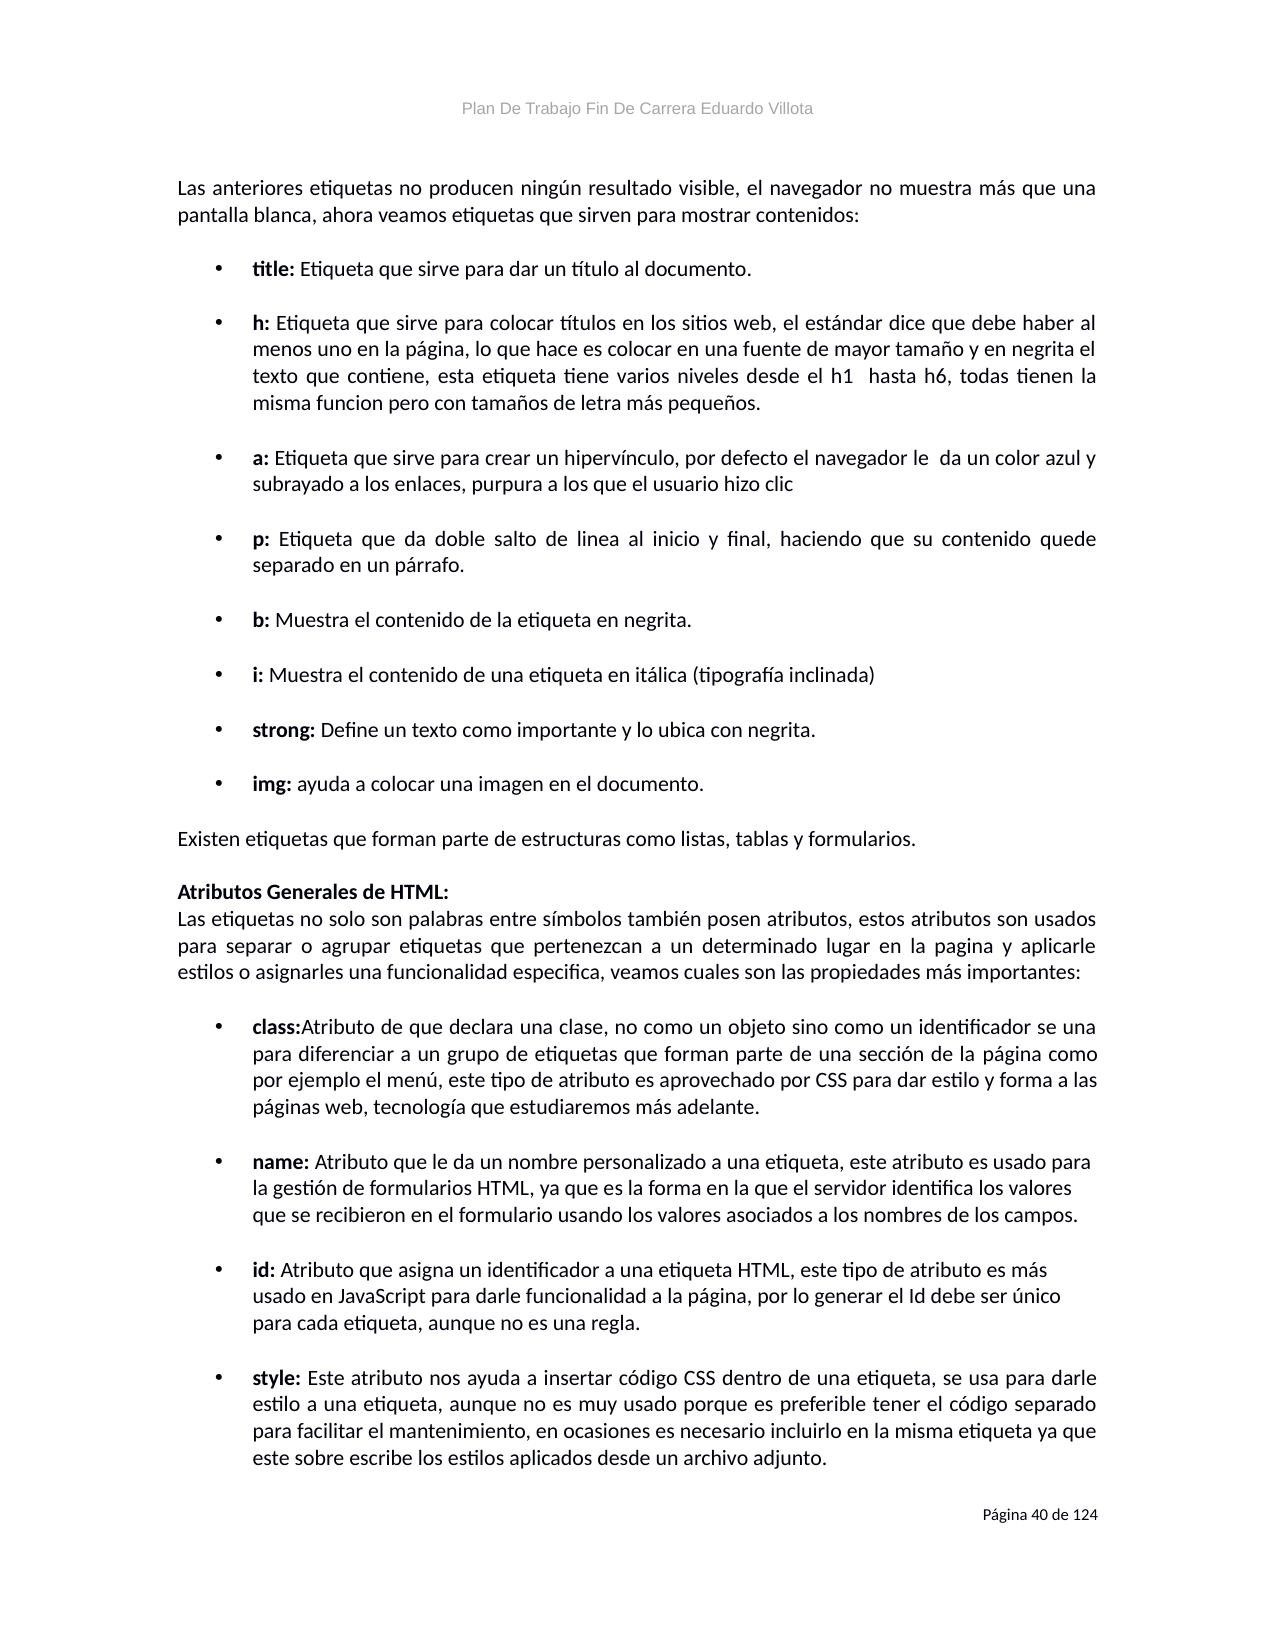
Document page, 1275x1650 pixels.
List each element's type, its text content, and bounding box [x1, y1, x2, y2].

list strong: Define un texto como importante y lo ubica con negrita. [215, 716, 1098, 742]
text Las etiquetas no solo son palabras entre símbolos también posen atributos, estos atributos son usados para separar o agrupar etiquetas que pertenezcan a un determinado lugar en la pagina y aplicarle estilos o asignarles una funcionalidad especifica, veamos cuales son las propiedades más importantes: [177, 905, 1098, 985]
text Atributos Generales de HTML: [177, 878, 1098, 905]
text Existen etiquetas que forman parte de estructuras como listas, tablas y formularios. [177, 825, 1098, 852]
list h: Etiqueta que sirve para colocar títulos en los sitios web, el estándar dice que debe haber al menos uno en la página, lo que hace es colocar en una fuente de mayor tamaño y en negrita el texto que contiene, esta etiqueta tiene varios niveles desde el h1 hasta h6, todas tienen la misma funcion pero con tamaños de letra más pequeños. [215, 309, 1098, 416]
list id: Atributo que asigna un identificador a una etiqueta HTML, este tipo de atributo es más usado en JavaScript para darle funcionalidad a la página, por lo generar el Id debe ser único para cada etiqueta, aunque no es una regla. [215, 1256, 1098, 1336]
list a: Etiqueta que sirve para crear un hipervínculo, por defecto el navegador le da un color azul y subrayado a los enlaces, purpura a los que el usuario hizo clic [215, 444, 1098, 497]
list img: ayuda a colocar una imagen en el documento. [215, 770, 1098, 797]
list name: Atributo que le da un nombre personalizado a una etiqueta, este atributo es usado para la gestión de formularios HTML, ya que es la forma en la que el servidor identifica los valores que se recibieron en el formulario usando los valores asociados a los nombres de los campos. [215, 1148, 1098, 1228]
list p: Etiqueta que da doble salto de linea al inicio y final, haciendo que su contenido quede separado en un párrafo. [215, 525, 1098, 578]
list b: Muestra el contenido de la etiqueta en negrita. [215, 606, 1098, 633]
list i: Muestra el contenido de una etiqueta en itálica (tipografía inclinada) [215, 661, 1098, 688]
list title: Etiqueta que sirve para dar un título al documento. [215, 256, 1098, 282]
list style: Este atributo nos ayuda a insertar código CSS dentro de una etiqueta, se usa para darle estilo a una etiqueta, aunque no es muy usado porque es preferible tener el código separado para facilitar el mantenimiento, en ocasiones es necesario incluirlo en la misma etiqueta ya que este sobre escribe los estilos aplicados desde un archivo adjunto. [215, 1364, 1098, 1471]
list class:Atributo de que declara una clase, no como un objeto sino como un identificador se una para diferenciar a un grupo de etiquetas que forman parte de una sección de la página como por ejemplo el menú, este tipo de atributo es aprovechado por CSS para dar estilo y forma a las páginas web, tecnología que estudiaremos más adelante. [215, 1013, 1098, 1120]
text Las anteriores etiquetas no producen ningún resultado visible, el navegador no muestra más que una pantalla blanca, ahora veamos etiquetas que sirven para mostrar contenidos: [177, 174, 1098, 228]
